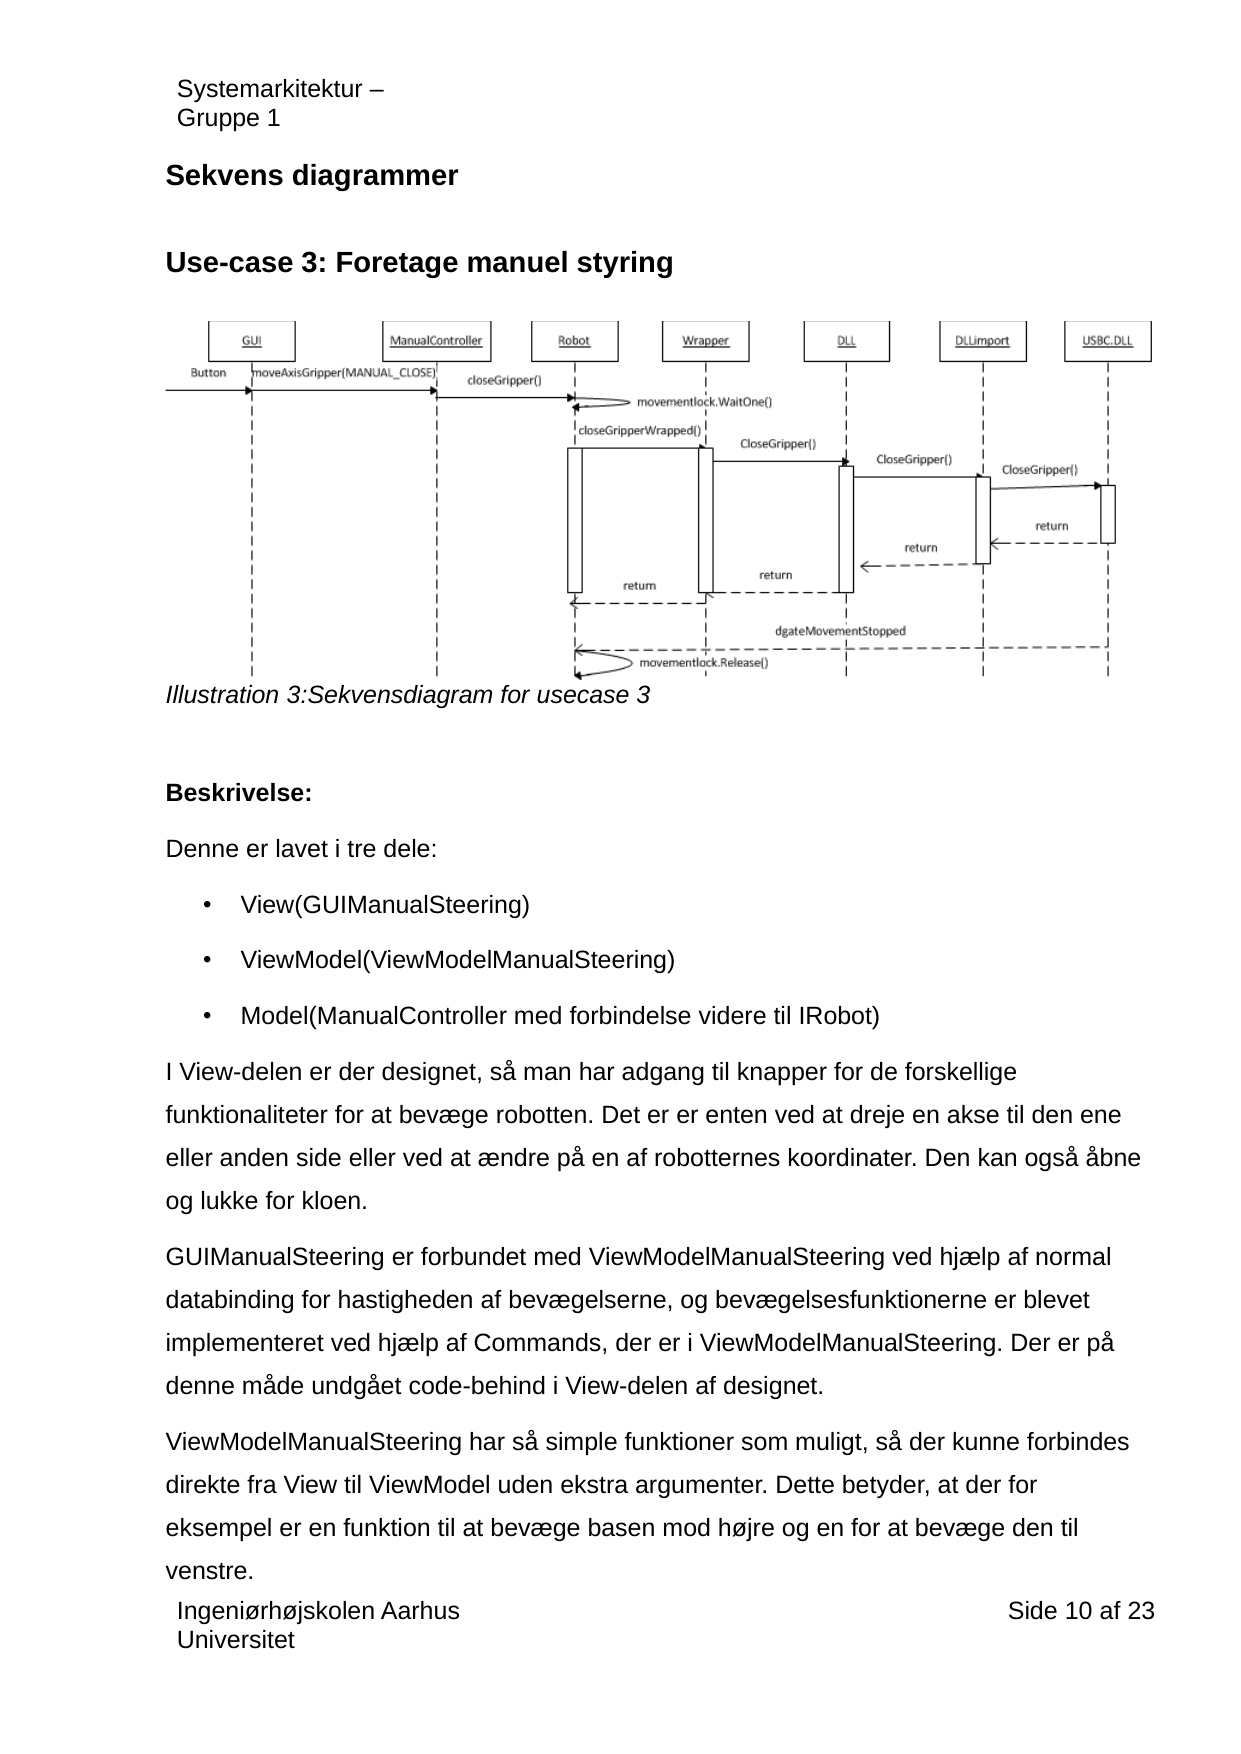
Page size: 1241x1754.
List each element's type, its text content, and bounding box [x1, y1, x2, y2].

text Illustration 3:Sekvensdiagram for usecase 3 [165, 680, 1152, 708]
list ViewModel(ViewModelManualSteering) [203, 945, 1152, 974]
list View(GUIManualSteering) [203, 890, 1152, 918]
subtitle Use-case 3: Foretage manuel styring [165, 246, 1152, 279]
subtitle Sekvens diagrammer [165, 158, 1152, 191]
text Beskrivelse: [165, 778, 1152, 807]
picture [165, 321, 1152, 680]
text ViewModelManualSteering har så simple funktioner som muligt, så der kunne forbindes direkte fra View til ViewModel uden ekstra argumenter. Dette betyder, at der for eksempel er en funktion til at bevæge basen mod højre og en for at bevæge den til venstre. [165, 1427, 1152, 1585]
text I View-delen er der designet, så man har adgang til knapper for de forskellige funktionaliteter for at bevæge robotten. Det er er enten ved at dreje en akse til den ene eller anden side eller ved at ændre på en af robotternes koordinater. Den kan også åbne og lukke for kloen. [165, 1057, 1152, 1215]
list Model(ManualController med forbindelse videre til IRobot) [203, 1001, 1152, 1030]
text Denne er lavet i tre dele: [165, 834, 1152, 863]
text GUIManualSteering er forbundet med ViewModelManualSteering ved hjælp af normal databinding for hastigheden af bevægelserne, og bevægelsesfunktionerne er blevet implementeret ved hjælp af Commands, der er i ViewModelManualSteering. Der er på denne måde undgået code-behind i View-delen af designet. [165, 1242, 1152, 1400]
